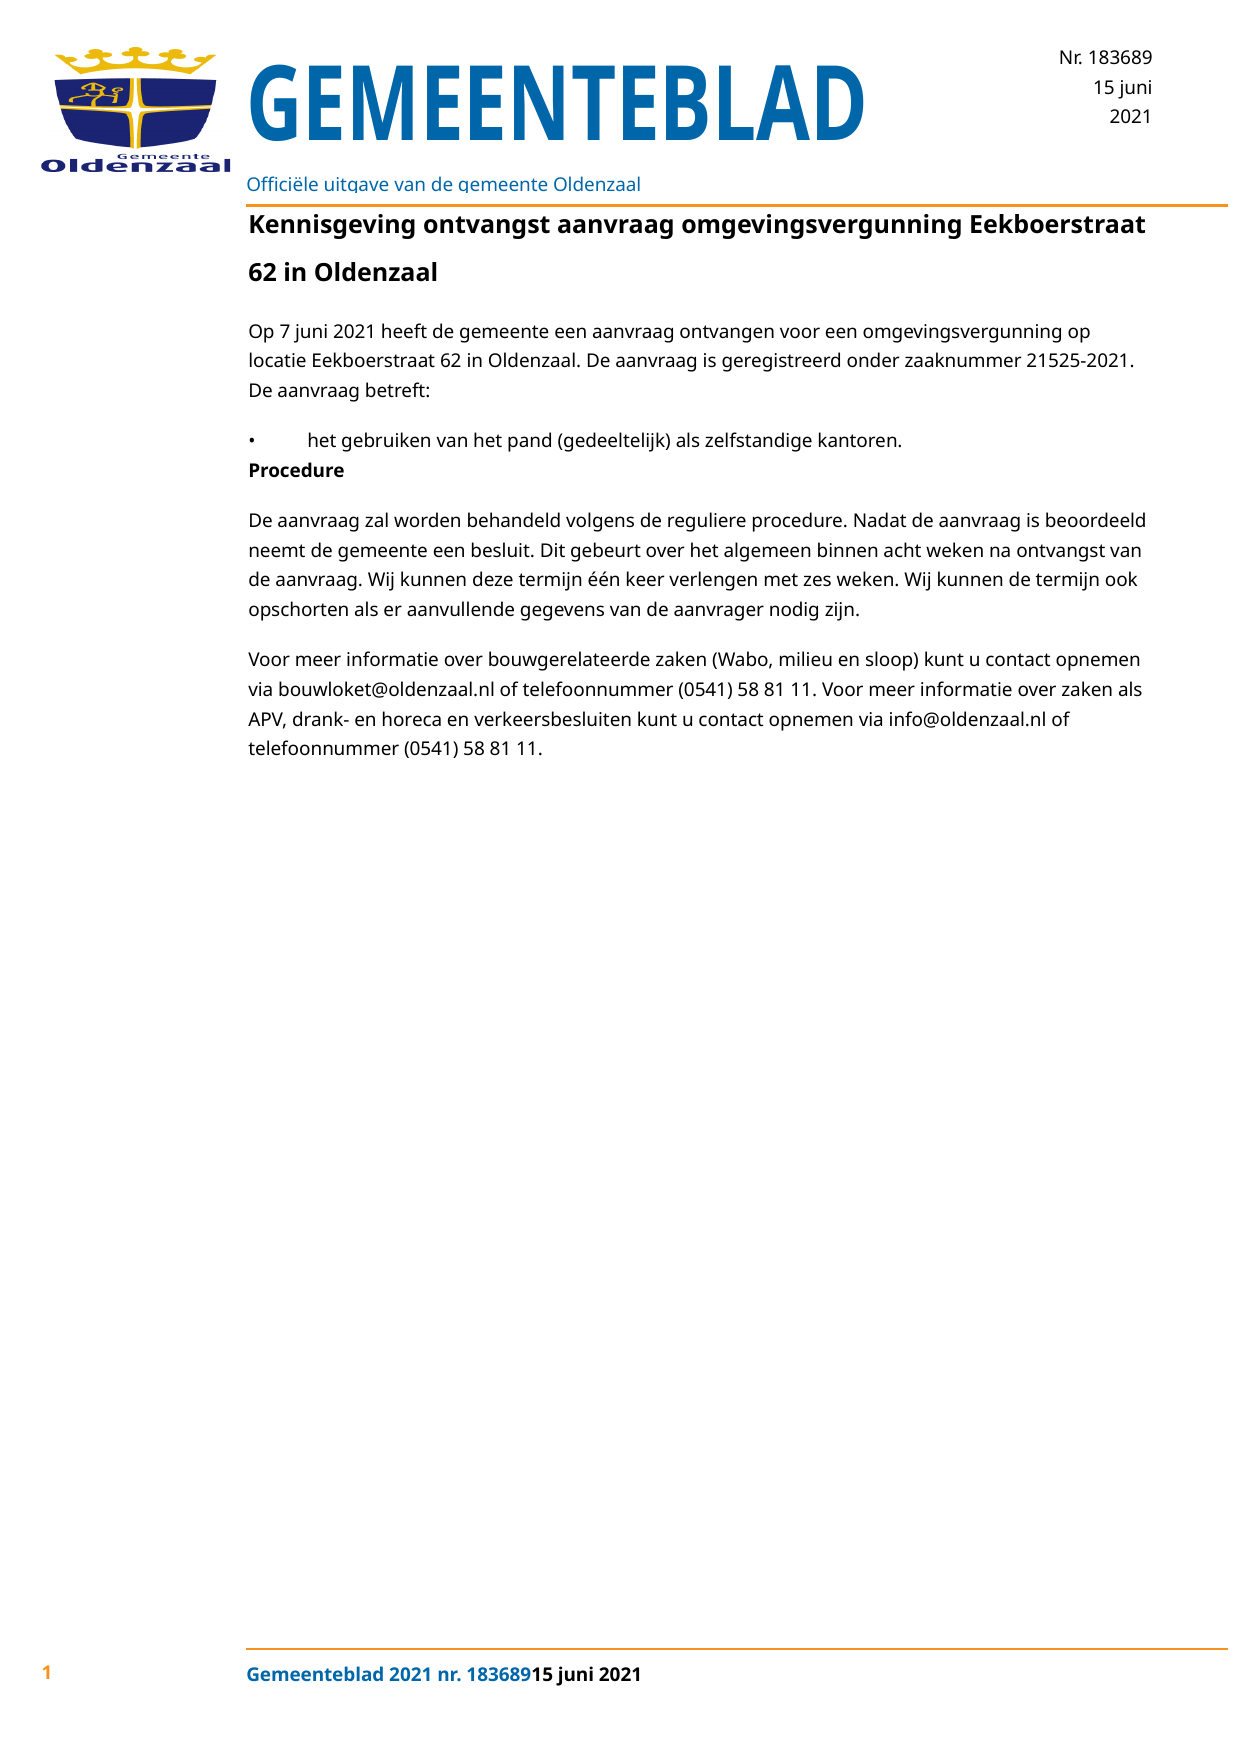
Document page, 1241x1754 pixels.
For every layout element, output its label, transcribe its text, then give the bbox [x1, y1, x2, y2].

text Voor meer informatie over bouwgerelateerde zaken (Wabo, milieu en sloop) kunt u contact opnemen via bouwloket@oldenzaal.nl of telefoonnummer (0541) 58 81 11. Voor meer informatie over zaken als APV, drank- en horeca en verkeersbesluiten kunt u contact opnemen via info@oldenzaal.nl of telefoonnummer (0541) 58 81 11. [248, 647, 1152, 761]
text De aanvraag zal worden behandeld volgens de reguliere procedure. Nadat de aanvraag is beoordeeld neemt de gemeente een besluit. Dit gebeurt over het algemeen binnen acht weken na ontvangst van de aanvraag. Wij kunnen deze termijn één keer verlengen met zes weken. Wij kunnen de termijn ook opschorten als er aanvullende gegevens van de aanvrager nodig zijn. [248, 507, 1152, 622]
text Op 7 juni 2021 heeft de gemeente een aanvraag ontvangen voor een omgevingsvergunning op locatie Eekboerstraat 62 in Oldenzaal. De aanvraag is geregistreerd onder zaaknummer 21525-2021. De aanvraag betreft: [248, 318, 1152, 403]
text Kennisgeving ontvangst aanvraag omgevingsvergunning Eekboerstraat 62 in Oldenzaal [248, 207, 1152, 288]
text Procedure [248, 457, 1152, 483]
list het gebruiken van het pand (gedeeltelijk) als zelfstandige kantoren. [248, 427, 1152, 453]
picture [41, 47, 231, 172]
